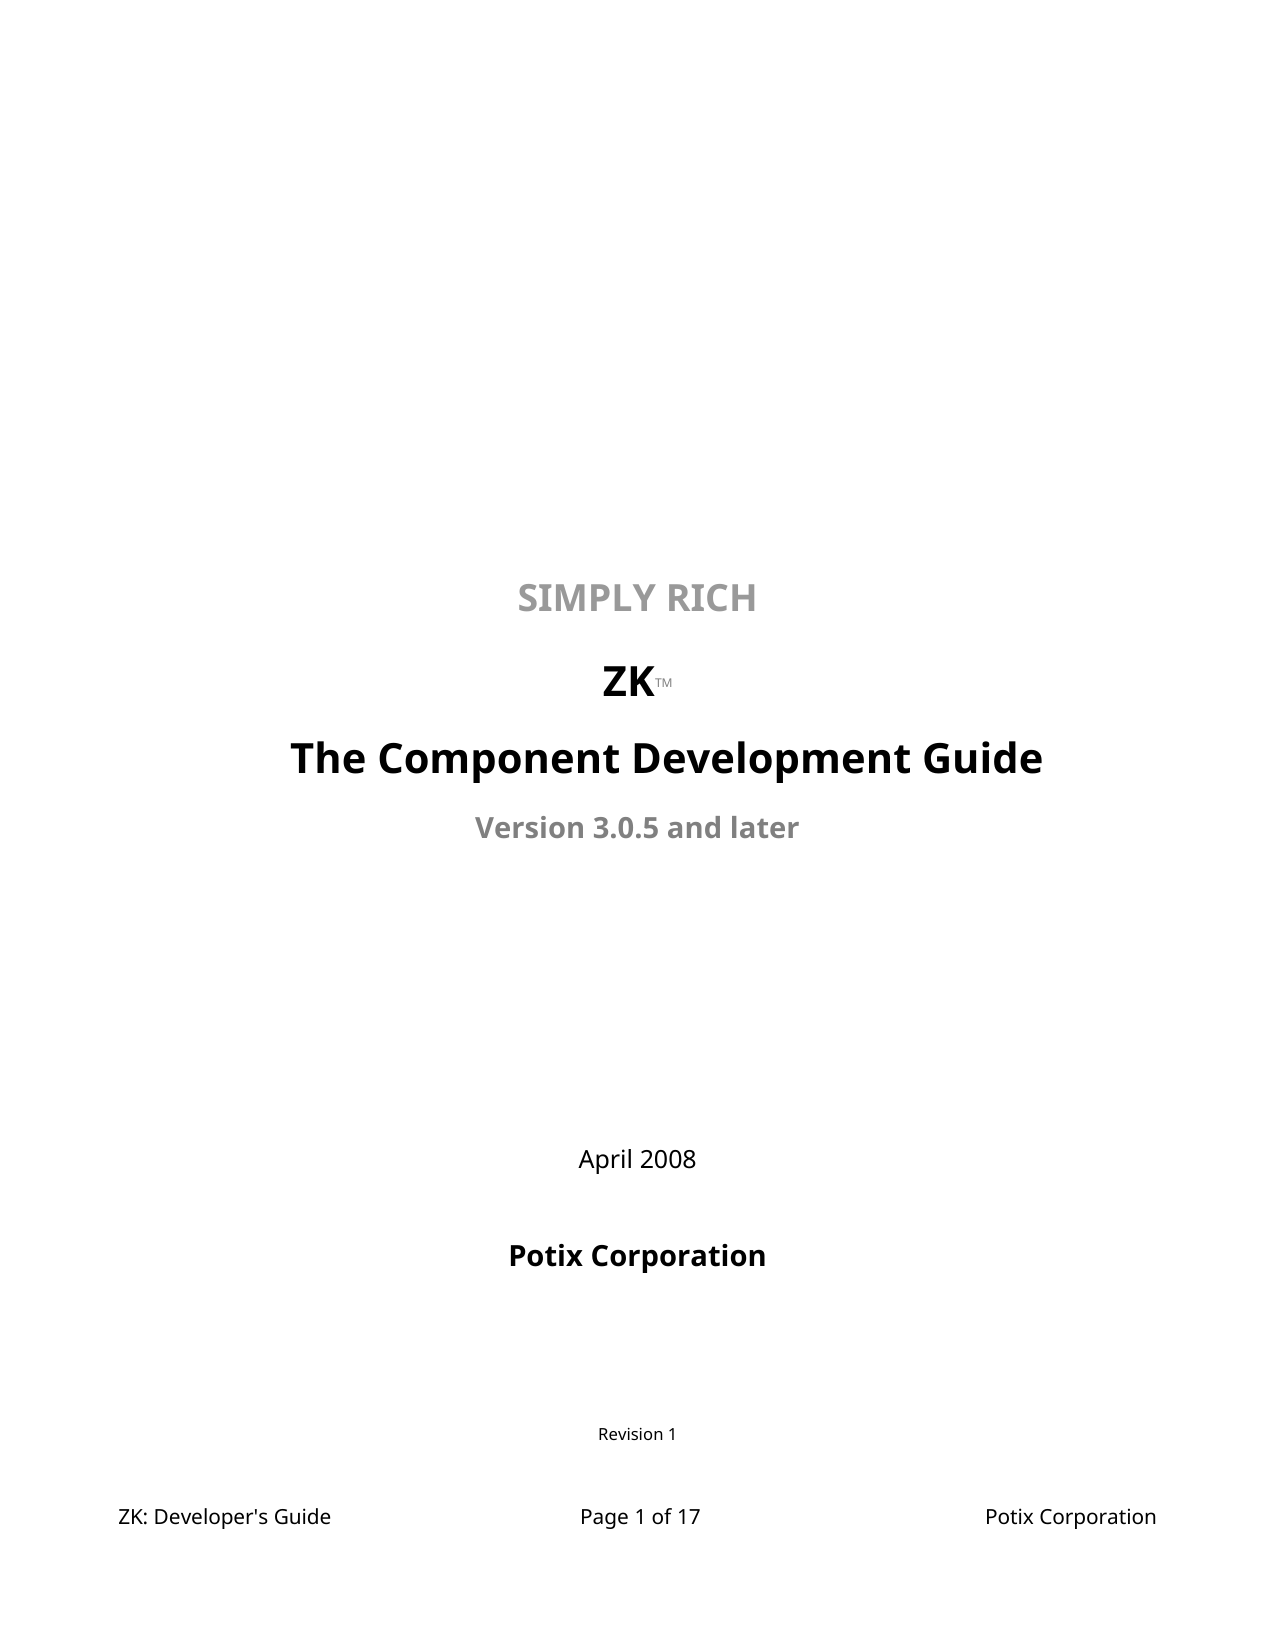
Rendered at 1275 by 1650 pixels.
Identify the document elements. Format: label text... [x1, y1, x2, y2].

subtitle Version 3.0.5 and later [118, 807, 1157, 847]
title The Component Development Guide [177, 729, 1157, 786]
text SIMPLY RICH [118, 571, 1157, 622]
text Revision 1 [118, 1422, 1157, 1445]
text Potix Corporation [118, 1235, 1157, 1275]
text ZKTM [118, 652, 1157, 708]
text April 2008 [118, 1142, 1157, 1176]
